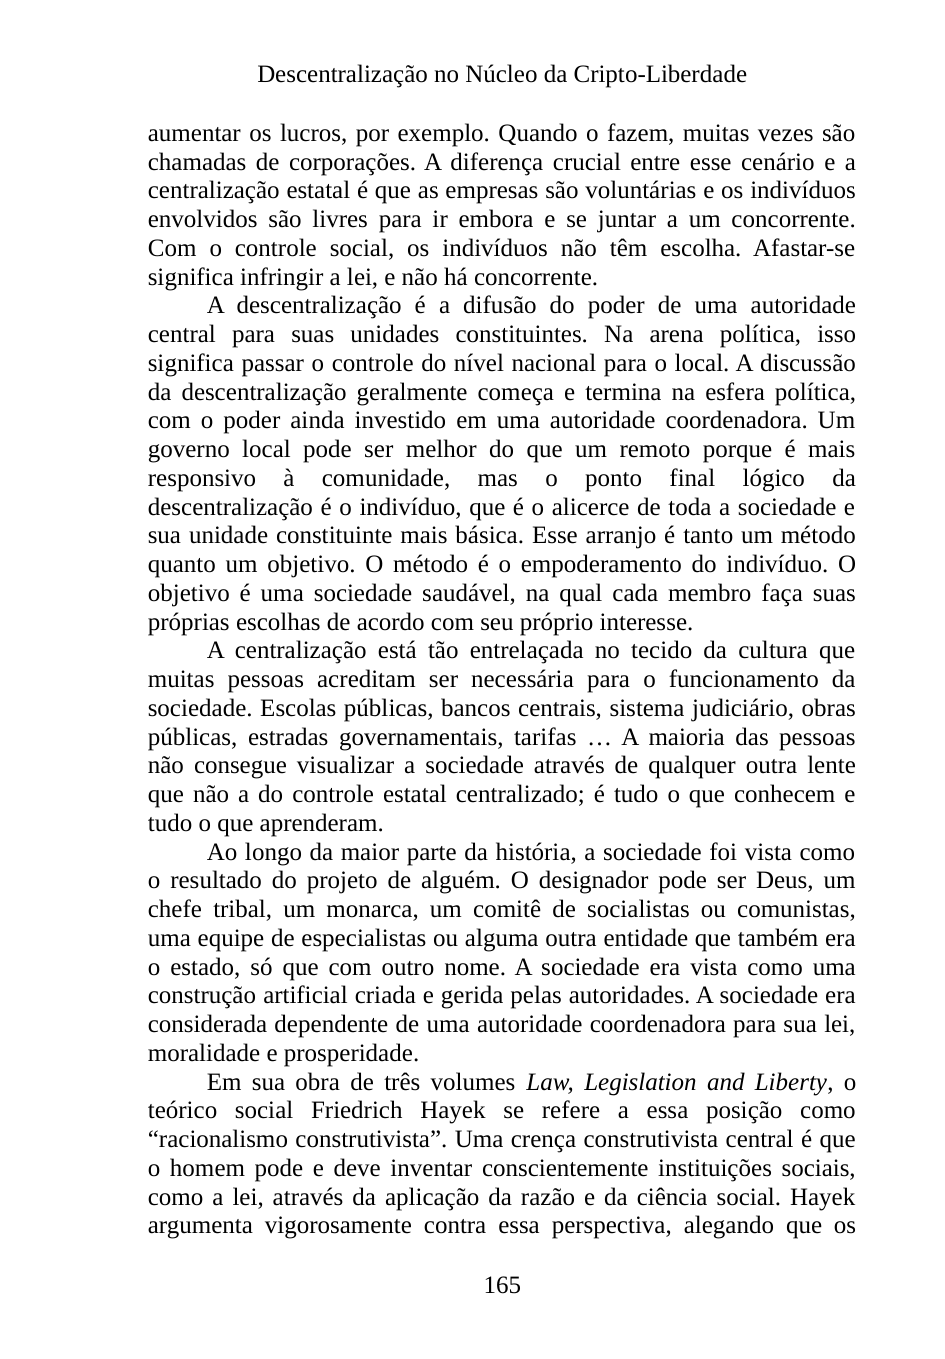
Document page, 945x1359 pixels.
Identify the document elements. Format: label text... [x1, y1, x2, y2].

text Ao longo da maior parte da história, a sociedade foi vista como o resultado do projeto de alguém. O designador pode ser Deus, um chefe tribal, um monarca, um comitê de socialistas ou comunistas, uma equipe de especialistas ou alguma outra entidade que também era o estado, só que com outro nome. A sociedade era vista como uma construção artificial criada e gerida pelas autoridades. A sociedade era considerada dependente de uma autoridade coordenadora para sua lei, moralidade e prosperidade. [148, 837, 856, 1067]
text A centralização está tão entrelaçada no tecido da cultura que muitas pessoas acreditam ser necessária para o funcionamento da sociedade. Escolas públicas, bancos centrais, sistema judiciário, obras públicas, estradas governamentais, tarifas … A maioria das pessoas não consegue visualizar a sociedade através de qualquer outra lente que não a do controle estatal centralizado; é tudo o que conhecem e tudo o que aprenderam. [148, 636, 856, 837]
text Em sua obra de três volumes Law, Legislation and Liberty, o teórico social Friedrich Hayek se refere a essa posição como “racionalismo construtivista”. Uma crença construtivista central é que o homem pode e deve inventar conscientemente instituições sociais, como a lei, através da aplicação da razão e da ciência social. Hayek argumenta vigorosamente contra essa perspectiva, alegando que os [148, 1067, 856, 1239]
text aumentar os lucros, por exemplo. Quando o fazem, muitas vezes são chamadas de corporações. A diferença crucial entre esse cenário e a centralização estatal é que as empresas são voluntárias e os indivíduos envolvidos são livres para ir embora e se juntar a um concorrente. Com o controle social, os indivíduos não têm escolha. Afastar-se significa infringir a lei, e não há concorrente. [148, 118, 856, 291]
text A descentralização é a difusão do poder de uma autoridade central para suas unidades constituintes. Na arena política, isso significa passar o controle do nível nacional para o local. A discussão da descentralização geralmente começa e termina na esfera política, com o poder ainda investido em uma autoridade coordenadora. Um governo local pode ser melhor do que um remoto porque é mais responsivo à comunidade, mas o ponto final lógico da descentralização é o indivíduo, que é o alicerce de toda a sociedade e sua unidade constituinte mais básica. Esse arranjo é tanto um método quanto um objetivo. O método é o empoderamento do indivíduo. O objetivo é uma sociedade saudável, na qual cada membro faça suas próprias escolhas de acordo com seu próprio interesse. [148, 291, 856, 636]
